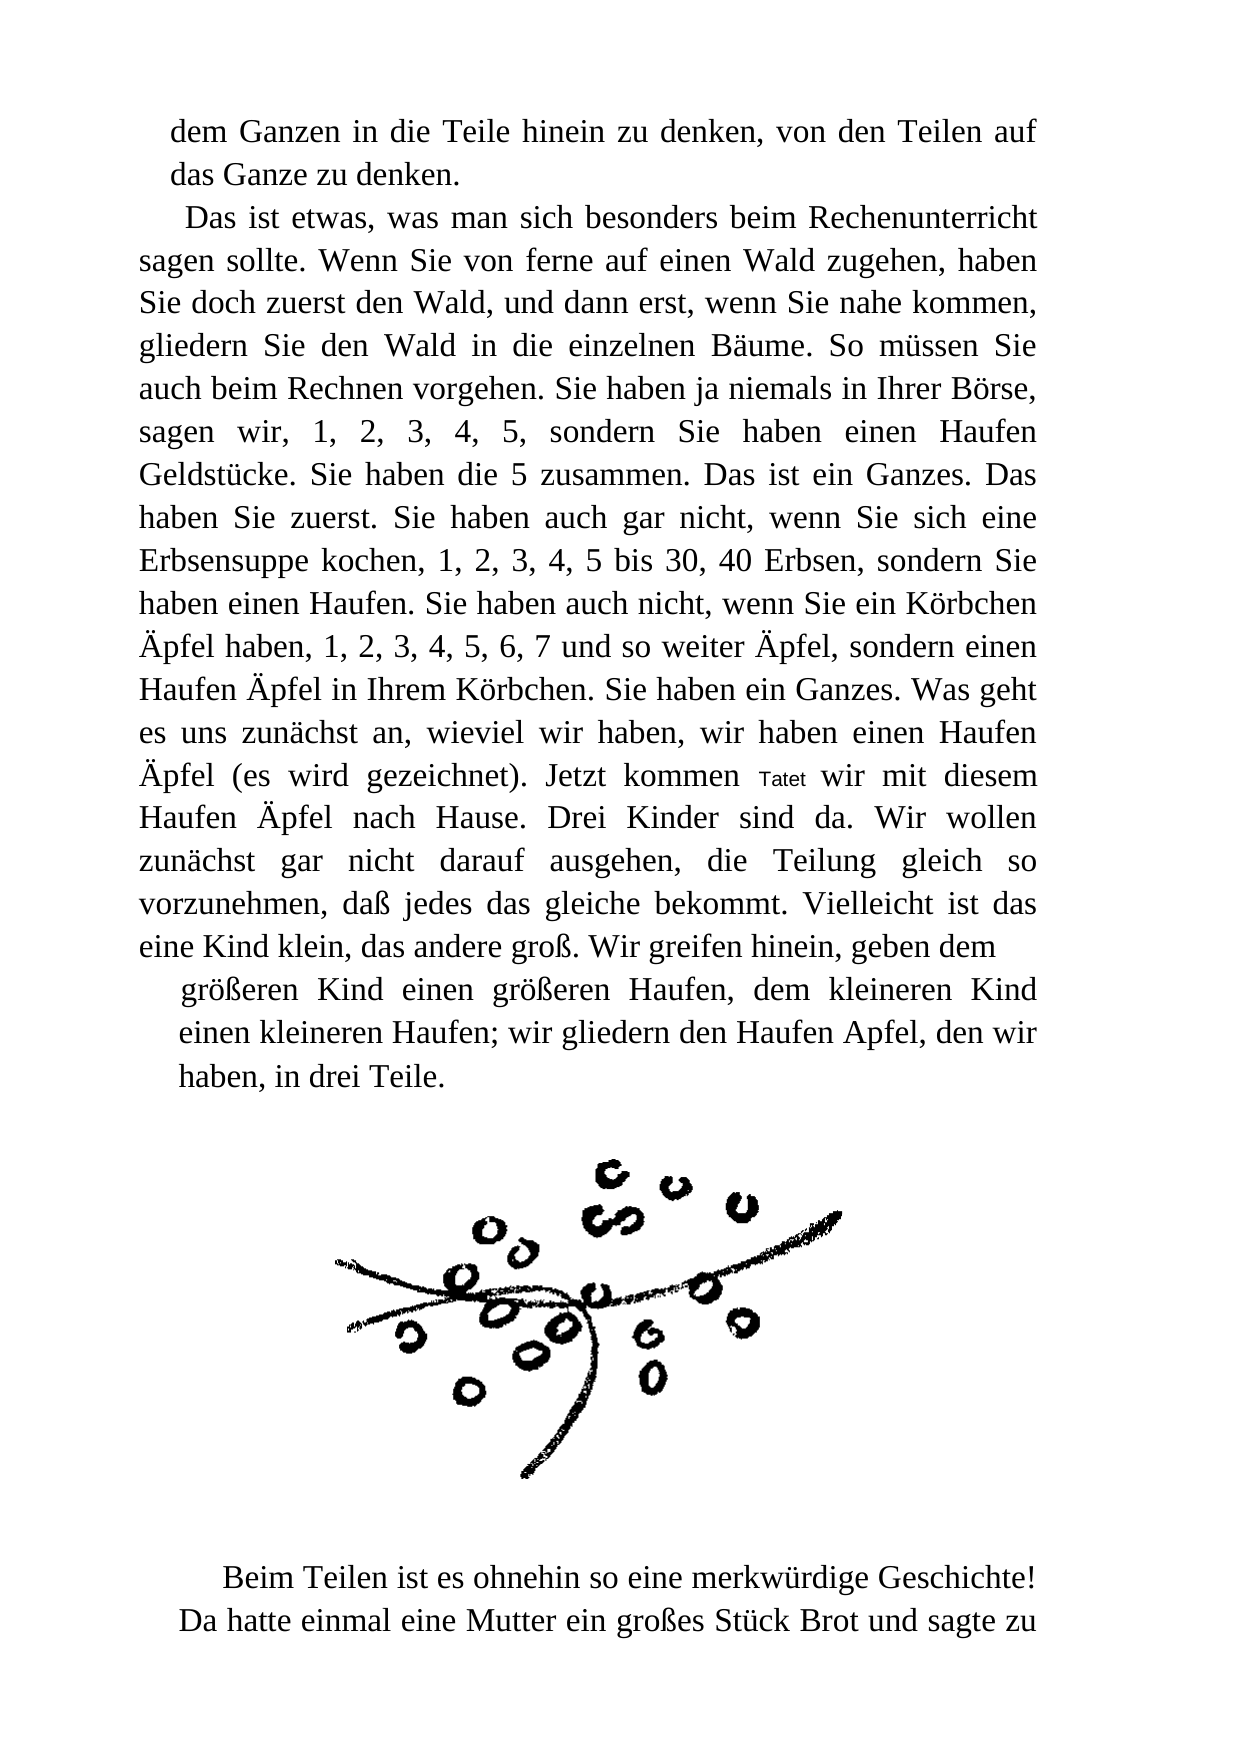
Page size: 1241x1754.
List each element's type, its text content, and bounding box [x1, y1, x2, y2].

picture [335, 1159, 843, 1479]
text dem Ganzen in die Teile hinein zu denken, von den Teilen auf das Ganze zu denken. [170, 111, 1038, 192]
text Beim Teilen ist es ohnehin so eine merkwürdige Geschichte! Da hatte einmal eine Mutter ein großes Stück Brot und sagte zu [178, 1557, 1038, 1638]
text Das ist etwas, was man sich besonders beim Rechenunterricht sagen sollte. Wenn Sie von ferne auf einen Wald zugehen, haben Sie doch zuerst den Wald, und dann erst, wenn Sie nahe kommen, gliedern Sie den Wald in die einzelnen Bäume. So müssen Sie auch beim Rechnen vorgehen. Sie haben ja niemals in Ihrer Börse, sagen wir, 1, 2, 3, 4, 5, sondern Sie haben einen Haufen Geldstücke. Sie haben die 5 zusammen. Das ist ein Ganzes. Das haben Sie zuerst. Sie haben auch gar nicht, wenn Sie sich eine Erbsensuppe kochen, 1, 2, 3, 4, 5 bis 30, 40 Erbsen, sondern Sie haben einen Haufen. Sie haben auch nicht, wenn Sie ein Körbchen Äpfel haben, 1, 2, 3, 4, 5, 6, 7 und so weiter Äpfel, sondern einen Haufen Äpfel in Ihrem Körbchen. Sie haben ein Ganzes. Was geht es uns zunächst an, wieviel wir haben, wir haben einen Haufen Äpfel (es wird gezeichnet). Jetzt kommen Tatet wir mit diesem Haufen Äpfel nach Hause. Drei Kinder sind da. Wir wollen zunächst gar nicht darauf ausgehen, die Teilung gleich so vorzunehmen, daß jedes das gleiche bekommt. Vielleicht ist das eine Kind klein, das andere groß. Wir greifen hinein, geben dem [139, 197, 1038, 965]
text größeren Kind einen größeren Haufen, dem kleineren Kind einen kleineren Haufen; wir gliedern den Haufen Apfel, den wir haben, in drei Teile. [178, 969, 1038, 1094]
